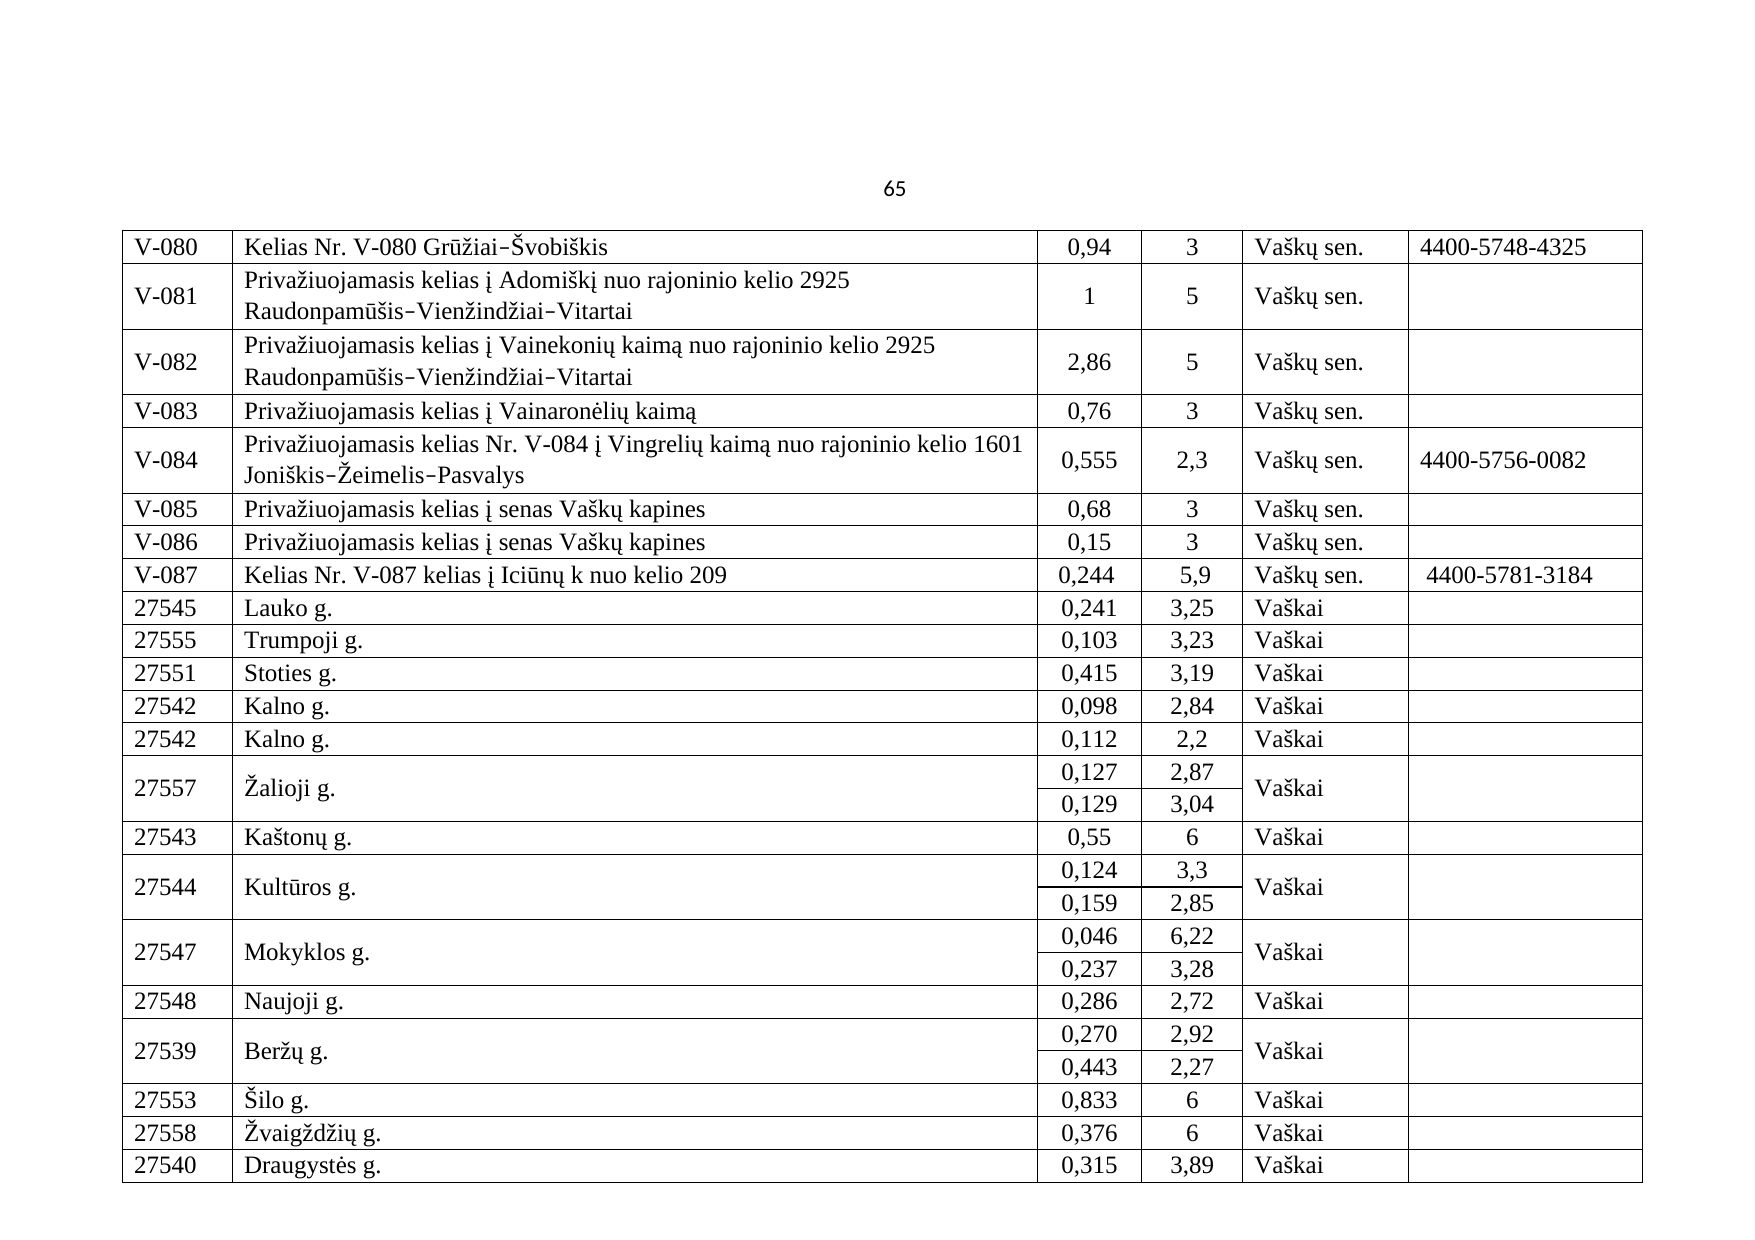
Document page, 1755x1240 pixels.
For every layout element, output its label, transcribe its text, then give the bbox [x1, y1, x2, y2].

table_cell 0,244 [1038, 559, 1141, 591]
table_cell 2,27 [1142, 1051, 1242, 1083]
table_cell 0,94 [1038, 231, 1141, 263]
table_cell 3,3 [1142, 855, 1242, 886]
table_cell Privažiuojamasis kelias į Vainaronėlių kaimą [233, 395, 1037, 427]
table_cell Lauko g. [233, 592, 1037, 624]
table_cell 27544 [123, 855, 232, 919]
table_cell Vaškų sen. [1243, 428, 1408, 493]
table_cell Mokyklos g. [233, 920, 1037, 985]
table_cell 0,127 [1038, 756, 1141, 788]
table_cell [1409, 723, 1642, 755]
table_cell Kalno g. [233, 691, 1037, 722]
table_cell 27548 [123, 986, 232, 1018]
table_cell Vaškai [1243, 1117, 1408, 1149]
table_cell Vaškų sen. [1243, 330, 1408, 394]
table_cell 0,555 [1038, 428, 1141, 493]
table_cell Vaškai [1243, 592, 1408, 624]
table_cell Privažiuojamasis kelias Nr. V-084 į Vingrelių kaimą nuo rajoninio kelio 1601 Joniškis–Žeimelis–Pasvalys [233, 428, 1037, 493]
table_cell [1409, 526, 1642, 558]
table_cell Vaškai [1243, 986, 1408, 1018]
table_cell 5,9 [1142, 559, 1242, 591]
table_cell [1409, 1150, 1642, 1182]
table_cell 27547 [123, 920, 232, 985]
table_cell 5 [1142, 264, 1242, 328]
table_cell Vaškų sen. [1243, 559, 1408, 591]
table_cell 4400-5748-4325 [1409, 231, 1642, 263]
table_cell Žalioji g. [233, 756, 1037, 821]
table_cell V-082 [123, 330, 232, 394]
table_cell Šilo g. [233, 1084, 1037, 1116]
table_cell 3 [1142, 494, 1242, 525]
table_cell 2,87 [1142, 756, 1242, 788]
table_cell [1409, 592, 1642, 624]
table_cell 0,046 [1038, 920, 1141, 952]
table_cell 2,72 [1142, 986, 1242, 1018]
table_cell [1409, 658, 1642, 689]
table_cell 0,315 [1038, 1150, 1141, 1182]
table_cell 0,124 [1038, 855, 1141, 886]
table_cell [1409, 330, 1642, 394]
table_cell Vaškai [1243, 855, 1408, 919]
table_cell 5 [1142, 330, 1242, 394]
table_cell Stoties g. [233, 658, 1037, 689]
table_cell [1409, 395, 1642, 427]
table_cell 27551 [123, 658, 232, 689]
table_cell 0,237 [1038, 953, 1141, 985]
table_cell [1409, 691, 1642, 722]
table_cell Privažiuojamasis kelias į senas Vaškų kapines [233, 526, 1037, 558]
table_cell [1409, 1117, 1642, 1149]
table_cell 27555 [123, 625, 232, 657]
table_cell Vaškai [1243, 822, 1408, 853]
table_cell Kelias Nr. V-080 Grūžiai–Švobiškis [233, 231, 1037, 263]
table_cell 2,84 [1142, 691, 1242, 722]
table_cell 3 [1142, 526, 1242, 558]
table_cell Vaškai [1243, 920, 1408, 985]
table_cell Privažiuojamasis kelias į Adomiškį nuo rajoninio kelio 2925 Raudonpamūšis–Vienžindžiai–Vitartai [233, 264, 1037, 328]
table_cell V-085 [123, 494, 232, 525]
table_cell V-081 [123, 264, 232, 328]
table_cell V-086 [123, 526, 232, 558]
table_cell 27542 [123, 723, 232, 755]
table_cell 6 [1142, 1084, 1242, 1116]
table_cell 2,3 [1142, 428, 1242, 493]
table_cell 0,833 [1038, 1084, 1141, 1116]
table_cell 27557 [123, 756, 232, 821]
table_cell Kelias Nr. V-087 kelias į Iciūnų k nuo kelio 209 [233, 559, 1037, 591]
table_cell 4400-5781-3184 [1409, 559, 1642, 591]
table_cell [1409, 920, 1642, 985]
table_cell [1409, 855, 1642, 919]
table_cell 0,68 [1038, 494, 1141, 525]
table_cell [1409, 494, 1642, 525]
table_cell 2,92 [1142, 1019, 1242, 1050]
table_cell 3,28 [1142, 953, 1242, 985]
table_cell V-087 [123, 559, 232, 591]
table_cell 3,04 [1142, 789, 1242, 821]
table_cell 6,22 [1142, 920, 1242, 952]
table_cell [1409, 756, 1642, 821]
table_cell 2,85 [1142, 888, 1242, 919]
table_cell 6 [1142, 1117, 1242, 1149]
table_cell Draugystės g. [233, 1150, 1037, 1182]
table_cell [1409, 1084, 1642, 1116]
table_cell 3,23 [1142, 625, 1242, 657]
table_cell 3 [1142, 395, 1242, 427]
table_cell 27545 [123, 592, 232, 624]
table_cell [1409, 625, 1642, 657]
table_cell 0,55 [1038, 822, 1141, 853]
table_cell Trumpoji g. [233, 625, 1037, 657]
table_cell Vaškų sen. [1243, 231, 1408, 263]
table_cell 0,376 [1038, 1117, 1141, 1149]
table_cell Vaškų sen. [1243, 526, 1408, 558]
table_cell 0,415 [1038, 658, 1141, 689]
table_cell 6 [1142, 822, 1242, 853]
table_cell 4400-5756-0082 [1409, 428, 1642, 493]
table_cell 2,2 [1142, 723, 1242, 755]
table_cell [1409, 264, 1642, 328]
table_cell Privažiuojamasis kelias į senas Vaškų kapines [233, 494, 1037, 525]
table_cell Vaškų sen. [1243, 395, 1408, 427]
table_cell V-080 [123, 231, 232, 263]
table_cell 3 [1142, 231, 1242, 263]
table_cell 0,286 [1038, 986, 1141, 1018]
table_cell Vaškų sen. [1243, 494, 1408, 525]
table_cell 3,19 [1142, 658, 1242, 689]
table_cell [1409, 1019, 1642, 1083]
table_cell Kaštonų g. [233, 822, 1037, 853]
table_cell 0,103 [1038, 625, 1141, 657]
table_cell Vaškai [1243, 658, 1408, 689]
table_cell Vaškai [1243, 723, 1408, 755]
table_cell 27558 [123, 1117, 232, 1149]
table_cell 0,098 [1038, 691, 1141, 722]
table_cell 0,241 [1038, 592, 1141, 624]
table_cell [1409, 986, 1642, 1018]
table_cell Vaškai [1243, 691, 1408, 722]
table_cell 2,86 [1038, 330, 1141, 394]
table_cell 0,129 [1038, 789, 1141, 821]
table_cell 0,443 [1038, 1051, 1141, 1083]
table_cell 27543 [123, 822, 232, 853]
table_cell V-084 [123, 428, 232, 493]
table_cell 27542 [123, 691, 232, 722]
table_cell 0,159 [1038, 888, 1141, 919]
table_cell Privažiuojamasis kelias į Vainekonių kaimą nuo rajoninio kelio 2925 Raudonpamūšis–Vienžindžiai–Vitartai [233, 330, 1037, 394]
table_cell Beržų g. [233, 1019, 1037, 1083]
table_cell Vaškų sen. [1243, 264, 1408, 328]
table_cell 0,76 [1038, 395, 1141, 427]
table_cell Vaškai [1243, 756, 1408, 821]
table_cell [1409, 822, 1642, 853]
table_cell Naujoji g. [233, 986, 1037, 1018]
table_cell Vaškai [1243, 625, 1408, 657]
table_cell Kultūros g. [233, 855, 1037, 919]
table_cell Vaškai [1243, 1084, 1408, 1116]
table_cell 3,25 [1142, 592, 1242, 624]
table_cell Žvaigždžių g. [233, 1117, 1037, 1149]
table_cell 1 [1038, 264, 1141, 328]
table_cell 0,112 [1038, 723, 1141, 755]
table_cell 3,89 [1142, 1150, 1242, 1182]
table_cell 0,15 [1038, 526, 1141, 558]
table_cell V-083 [123, 395, 232, 427]
table_cell 27540 [123, 1150, 232, 1182]
table_cell 27553 [123, 1084, 232, 1116]
table_cell Vaškai [1243, 1150, 1408, 1182]
table_cell 0,270 [1038, 1019, 1141, 1050]
table_cell Kalno g. [233, 723, 1037, 755]
table_cell Vaškai [1243, 1019, 1408, 1083]
table_cell 27539 [123, 1019, 232, 1083]
